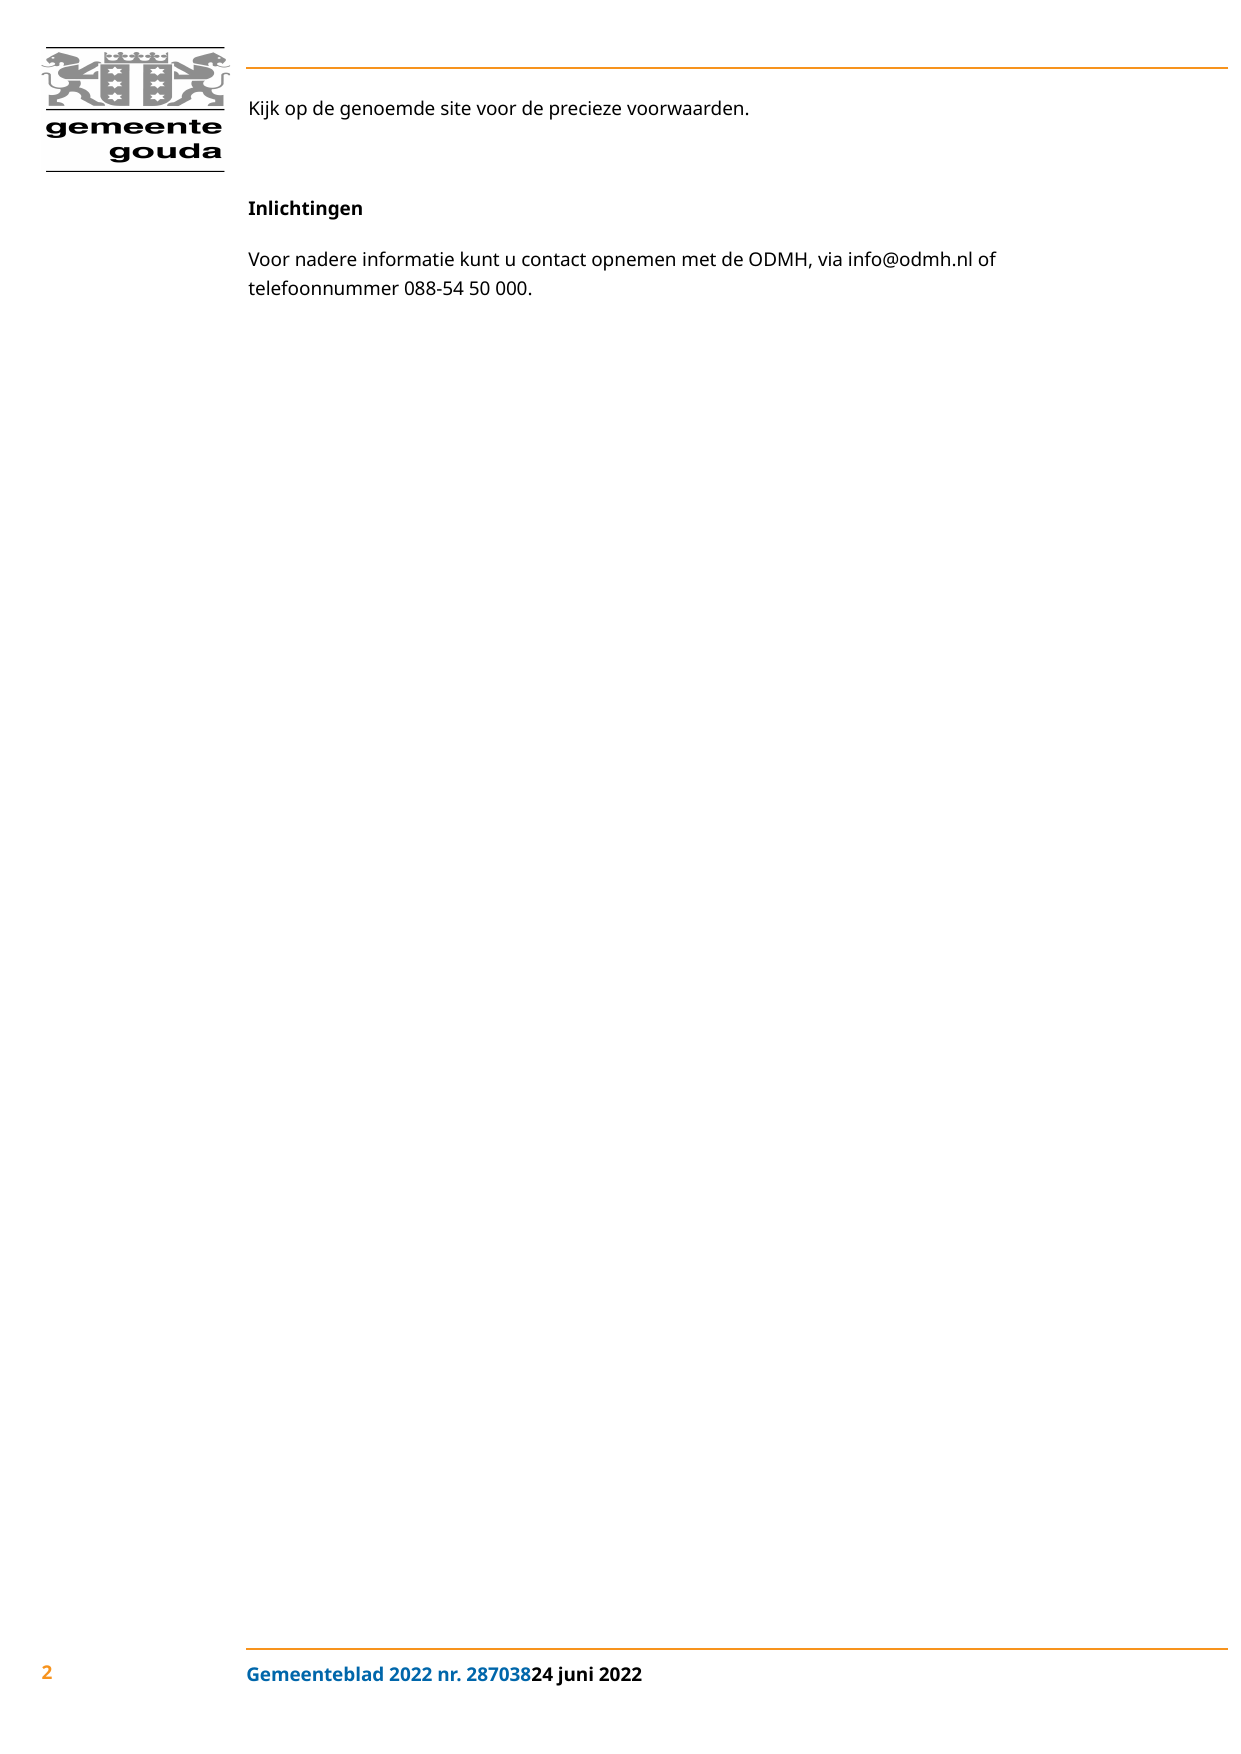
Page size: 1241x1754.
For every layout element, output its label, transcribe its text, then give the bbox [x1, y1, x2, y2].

text Inlichtingen [248, 196, 1152, 221]
text Voor nadere informatie kunt u contact opnemen met de ODMH, via info@odmh.nl of telefoonnummer 088-54 50 000. [248, 246, 1152, 301]
picture [41, 47, 231, 172]
text Kijk op de genoemde site voor de precieze voorwaarden. [248, 95, 1152, 121]
